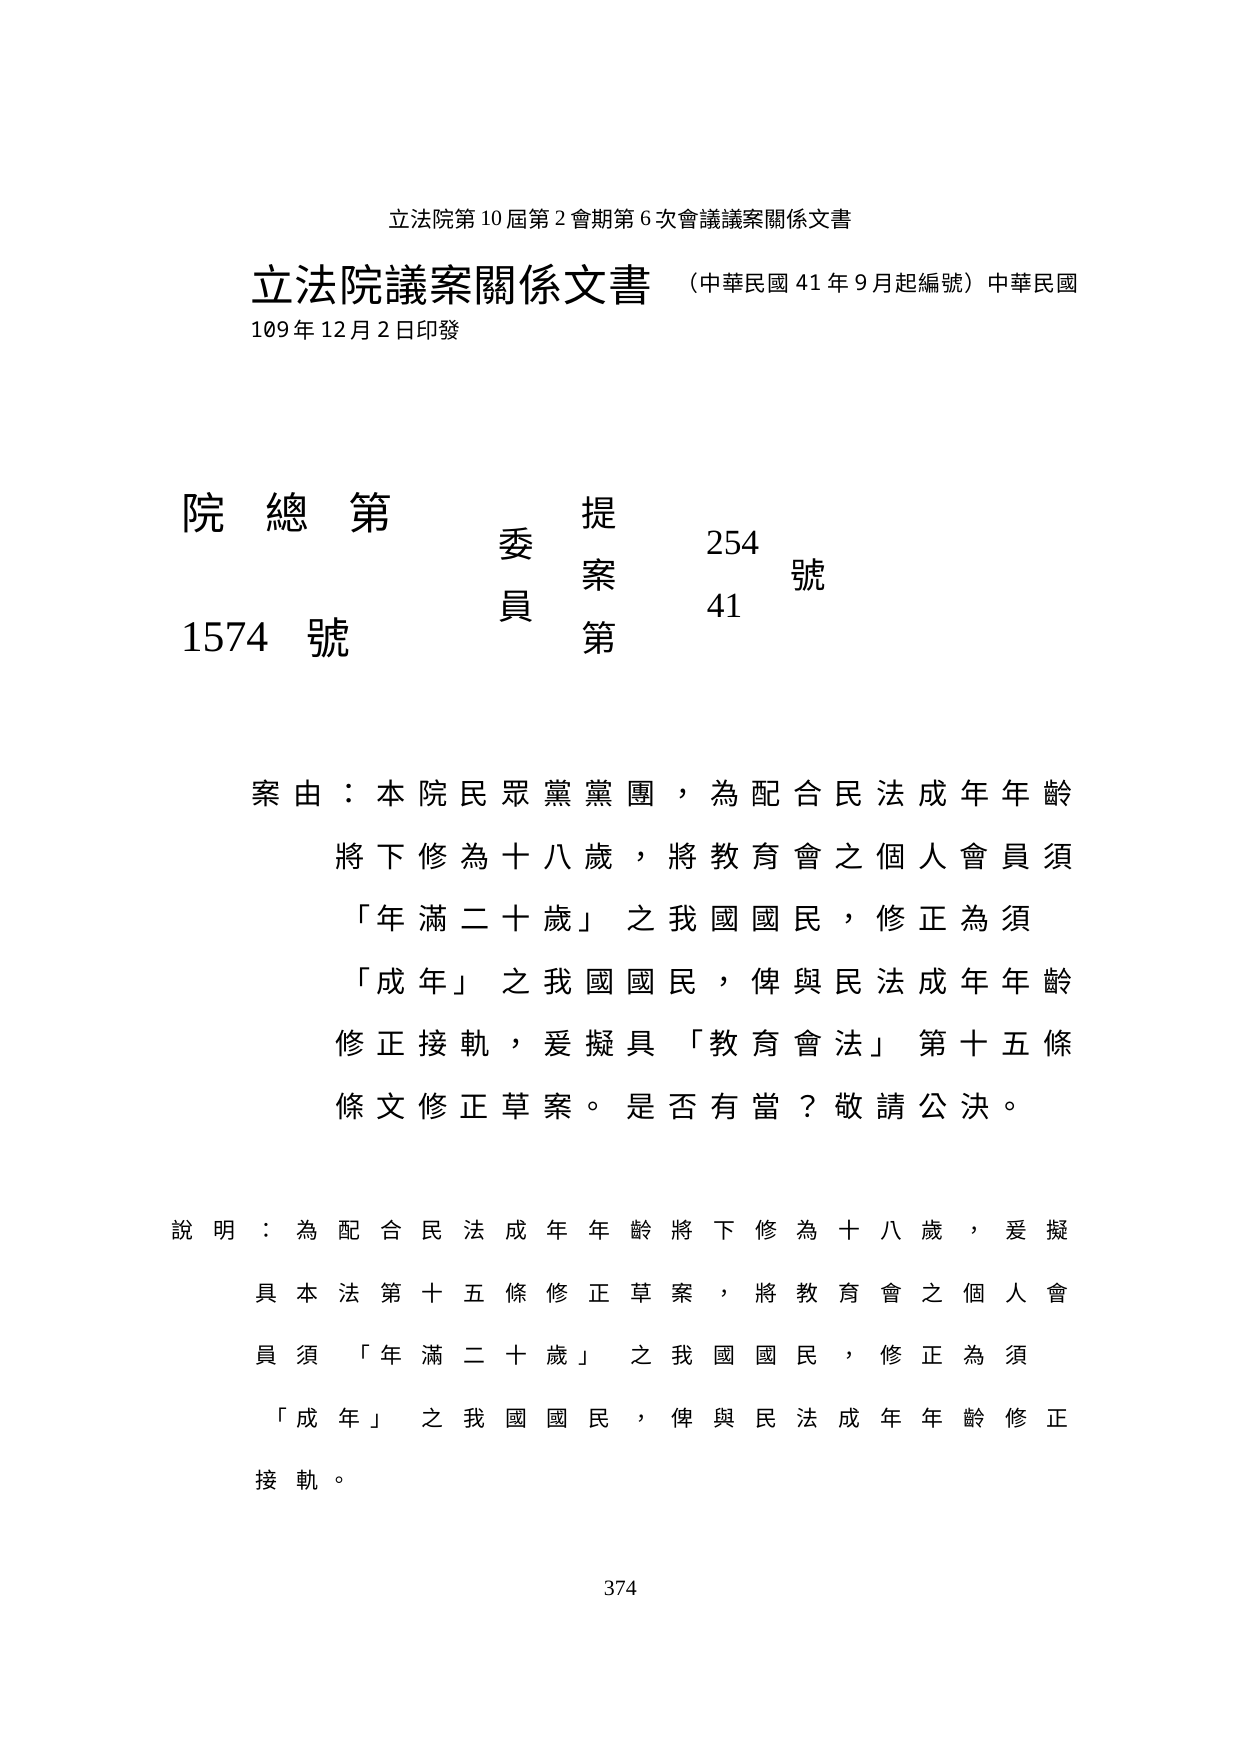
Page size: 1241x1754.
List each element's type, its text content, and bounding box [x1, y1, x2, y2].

table_header 委員 [441, 438, 556, 688]
table_header [810, 573, 815, 688]
text 說明：為配合民法成年年齡將下修為十八歲，爰擬具本法第十五條修正草案，將教育會之個人會員須「年滿二十歲」之我國國民，修正為須「成年」之我國國民，俾與民法成年年齡修正接軌。 [162, 1188, 1078, 1500]
table_header [810, 438, 815, 565]
text 立法院議案關係文書 （中華民國41年9月起編號）中華民國109年12月2日印發 [250, 250, 1078, 345]
text 案由：本院民眾黨黨團，為配合民法成年年齡將下修為十八歲，將教育會之個人會員須「年滿二十歲」之我國國民，修正為須「成年」之我國國民，俾與民法成年年齡修正接軌，爰擬具「教育會法」第十五條條文修正草案。是否有當？敬請公決。 [217, 750, 1078, 1125]
table_header 號 [773, 438, 810, 688]
table_header 25441 [661, 438, 773, 688]
table_header [815, 438, 829, 688]
table_header 提案第 [556, 438, 661, 688]
table_header 院總第1574號 [162, 438, 441, 688]
